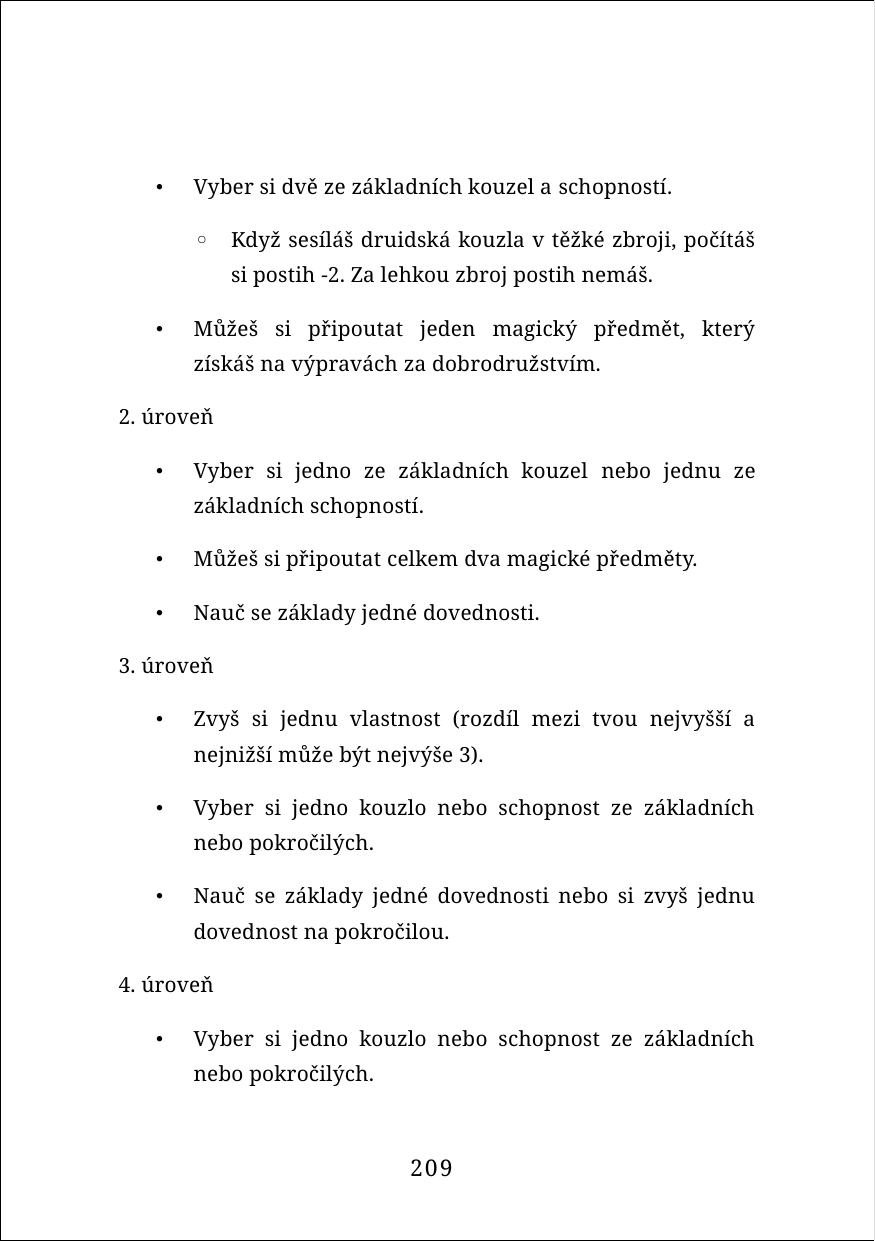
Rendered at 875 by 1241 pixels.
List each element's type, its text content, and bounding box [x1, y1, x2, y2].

text 3. úroveň [118, 651, 756, 679]
list Můžeš si připoutat jeden magický předmět, který získáš na výpravách za dobrodružstvím. [156, 314, 756, 378]
list Vyber si jedno kouzlo nebo schopnost ze základních nebo pokročilých. [156, 793, 756, 857]
list Když sesíláš druidská kouzla v těžké zbroji, počítáš si postih -2. Za lehkou zbroj postih nemáš. [193, 225, 756, 289]
list Vyber si jedno kouzlo nebo schopnost ze základních nebo pokročilých. [156, 1024, 756, 1088]
list Zvyš si jednu vlastnost (rozdíl mezi tvou nejvyšší a nejnižší může být nejvýše 3). [156, 704, 756, 768]
list Nauč se základy jedné dovednosti nebo si zvyš jednu dovednost na pokročilou. [156, 882, 756, 946]
list Nauč se základy jedné dovednosti. [156, 598, 756, 626]
list Můžeš si připoutat celkem dva magické předměty. [156, 544, 756, 573]
text 2. úroveň [118, 402, 756, 431]
text 4. úroveň [118, 970, 756, 999]
list Vyber si jedno ze základních kouzel nebo jednu ze základních schopností. [156, 456, 756, 520]
list Vyber si dvě ze základních kouzel a schopností. [156, 172, 756, 200]
